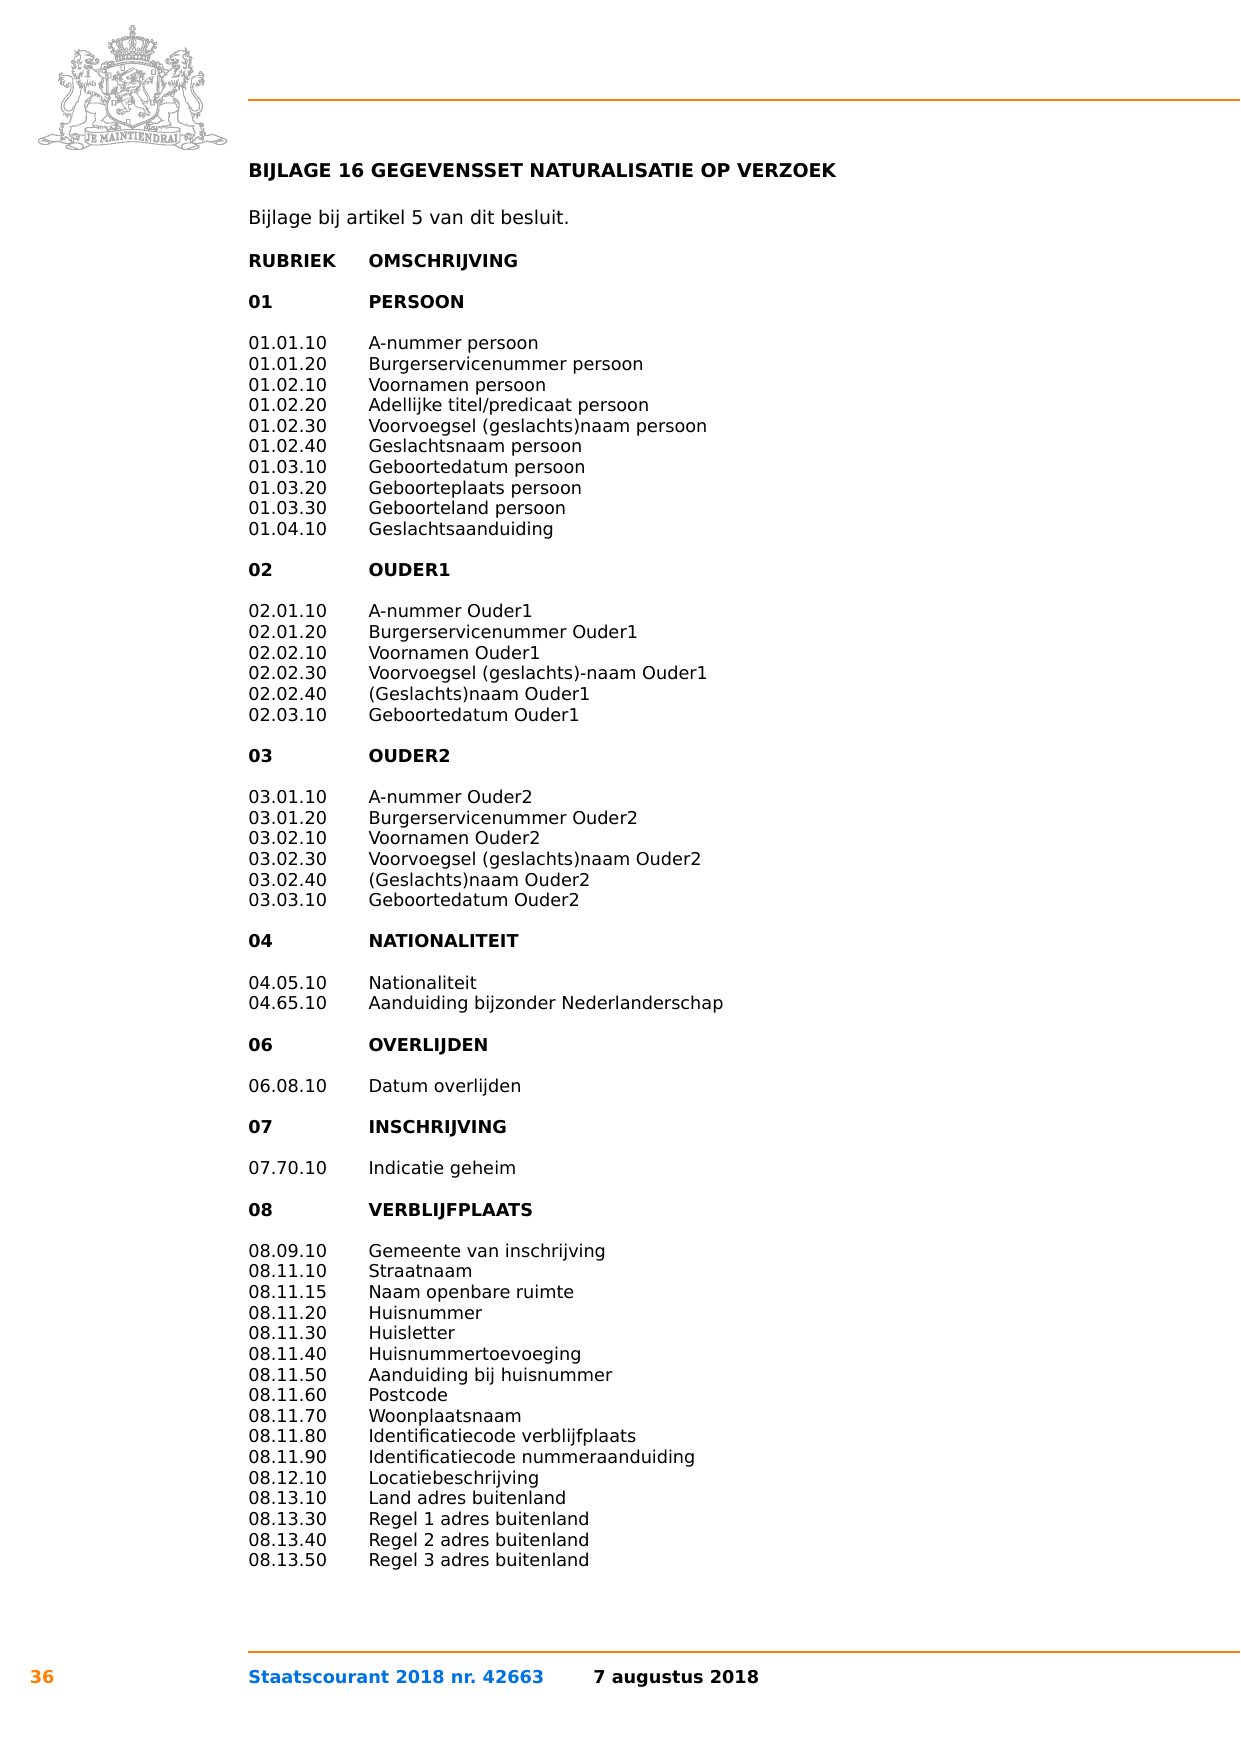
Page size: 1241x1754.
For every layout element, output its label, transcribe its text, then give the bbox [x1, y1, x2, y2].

table_cell [363, 1138, 1163, 1158]
table_cell [363, 1179, 1163, 1199]
table_cell Burgerservicenummer Ouder2 [363, 808, 1163, 828]
table_cell 06 [248, 1035, 362, 1055]
table_cell 08.11.80 [248, 1426, 362, 1447]
table_cell (Geslachts)naam Ouder1 [363, 684, 1163, 704]
table_cell 01.02.30 [248, 416, 362, 436]
table_cell PERSOON [363, 292, 1163, 313]
table_cell 01.03.20 [248, 478, 362, 498]
table_cell Indicatie geheim [363, 1158, 1163, 1179]
table_cell [248, 725, 362, 746]
table_cell Geslachtsaanduiding [363, 519, 1163, 539]
table_cell [363, 1096, 1163, 1117]
table_cell Identificatiecode nummeraanduiding [363, 1447, 1163, 1468]
table_cell [248, 1055, 362, 1076]
table_cell 03.01.10 [248, 787, 362, 808]
table_cell 02.01.10 [248, 601, 362, 622]
table_cell 08.13.40 [248, 1530, 362, 1550]
table_header RUBRIEK [248, 251, 362, 271]
table_cell 01.01.10 [248, 333, 362, 354]
table_cell 08.11.10 [248, 1261, 362, 1282]
table_cell [248, 1571, 362, 1591]
table_cell 08.13.50 [248, 1550, 362, 1571]
table_cell 08.13.30 [248, 1509, 362, 1529]
table_cell Aanduiding bijzonder Nederlanderschap [363, 993, 1163, 1014]
table_cell 01.02.20 [248, 395, 362, 416]
table_cell Burgerservicenummer Ouder1 [363, 622, 1163, 643]
table_cell [248, 1096, 362, 1117]
table_cell 01 [248, 292, 362, 313]
table_cell Huisnummer [363, 1303, 1163, 1323]
table_cell 03.02.40 [248, 870, 362, 890]
table_cell 08.11.60 [248, 1385, 362, 1406]
table_cell [248, 1014, 362, 1034]
table_cell Locatiebeschrijving [363, 1468, 1163, 1488]
table_cell A-nummer persoon [363, 333, 1163, 354]
table_cell [248, 1179, 362, 1199]
table_cell Adellijke titel/predicaat persoon [363, 395, 1163, 416]
table_cell [248, 1138, 362, 1158]
table_cell Geslachtsnaam persoon [363, 436, 1163, 457]
table_cell Straatnaam [363, 1261, 1163, 1282]
table_cell (Geslachts)naam Ouder2 [363, 870, 1163, 890]
table_cell Datum overlijden [363, 1076, 1163, 1096]
subtitle BIJLAGE 16 GEGEVENSSET NATURALISATIE OP VERZOEK [248, 160, 1163, 182]
table_cell 03.01.20 [248, 808, 362, 828]
table_cell VERBLIJFPLAATS [363, 1200, 1163, 1220]
table_cell Regel 2 adres buitenland [363, 1530, 1163, 1550]
table_cell Identificatiecode verblijfplaats [363, 1426, 1163, 1447]
table_cell 03.02.10 [248, 828, 362, 849]
table_cell 08.11.70 [248, 1406, 362, 1426]
table_cell Geboortedatum persoon [363, 457, 1163, 478]
table_cell Voorvoegsel (geslachts)naam Ouder2 [363, 849, 1163, 869]
table_cell [248, 952, 362, 973]
table_cell [363, 725, 1163, 746]
table_cell 01.03.30 [248, 498, 362, 519]
text Bijlage bij artikel 5 van dit besluit. [248, 207, 1163, 229]
table_cell Huisnummertoevoeging [363, 1344, 1163, 1364]
table_cell Voorvoegsel (geslachts)naam persoon [363, 416, 1163, 436]
table_cell A-nummer Ouder2 [363, 787, 1163, 808]
table_cell 06.08.10 [248, 1076, 362, 1096]
table_cell [363, 911, 1163, 931]
table_cell 08.11.50 [248, 1365, 362, 1385]
table_cell 03 [248, 746, 362, 766]
table_cell 01.04.10 [248, 519, 362, 539]
table_cell Huisletter [363, 1323, 1163, 1344]
table_cell 02.02.10 [248, 643, 362, 663]
table_cell 08.11.90 [248, 1447, 362, 1468]
table_cell [363, 1571, 1163, 1591]
table_cell Land adres buitenland [363, 1488, 1163, 1509]
table_cell 04 [248, 931, 362, 952]
table_cell 08.11.20 [248, 1303, 362, 1323]
table_cell [363, 1014, 1163, 1034]
table_cell 07 [248, 1117, 362, 1138]
table_cell 08.11.40 [248, 1344, 362, 1364]
table_cell Nationaliteit [363, 973, 1163, 993]
table_cell Geboorteland persoon [363, 498, 1163, 519]
table_cell 03.02.30 [248, 849, 362, 869]
table_cell A-nummer Ouder1 [363, 601, 1163, 622]
table_cell [248, 581, 362, 601]
table_cell 02 [248, 560, 362, 581]
table_cell [248, 766, 362, 787]
table_cell 08.12.10 [248, 1468, 362, 1488]
table_cell Regel 1 adres buitenland [363, 1509, 1163, 1529]
table_cell Naam openbare ruimte [363, 1282, 1163, 1303]
table_cell Aanduiding bij huisnummer [363, 1365, 1163, 1385]
table_cell 01.02.40 [248, 436, 362, 457]
table_cell [248, 271, 362, 292]
table_cell INSCHRIJVING [363, 1117, 1163, 1138]
table_header OMSCHRIJVING [363, 251, 1163, 271]
table_cell 07.70.10 [248, 1158, 362, 1179]
table_cell [363, 1055, 1163, 1076]
table_cell 08.11.15 [248, 1282, 362, 1303]
table_cell OVERLIJDEN [363, 1035, 1163, 1055]
table_cell 08.13.10 [248, 1488, 362, 1509]
table_cell 08 [248, 1200, 362, 1220]
table_cell Geboortedatum Ouder1 [363, 705, 1163, 725]
table_cell NATIONALITEIT [363, 931, 1163, 952]
table_cell OUDER2 [363, 746, 1163, 766]
table_cell 04.05.10 [248, 973, 362, 993]
table_cell Burgerservicenummer persoon [363, 354, 1163, 374]
table_cell [363, 313, 1163, 333]
table_cell [248, 313, 362, 333]
table_cell [248, 1220, 362, 1241]
table_cell Voornamen Ouder1 [363, 643, 1163, 663]
table_cell 02.01.20 [248, 622, 362, 643]
table_cell OUDER1 [363, 560, 1163, 581]
table_cell [363, 766, 1163, 787]
table_cell 01.01.20 [248, 354, 362, 374]
table_cell 08.09.10 [248, 1241, 362, 1261]
table_cell Regel 3 adres buitenland [363, 1550, 1163, 1571]
picture [38, 25, 227, 150]
table_cell Voornamen Ouder2 [363, 828, 1163, 849]
table_cell 08.11.30 [248, 1323, 362, 1344]
table_cell 02.02.30 [248, 663, 362, 684]
table_cell [363, 1220, 1163, 1241]
table_cell Postcode [363, 1385, 1163, 1406]
table_cell Geboortedatum Ouder2 [363, 890, 1163, 911]
table_cell Woonplaatsnaam [363, 1406, 1163, 1426]
table_cell 01.03.10 [248, 457, 362, 478]
table_cell 04.65.10 [248, 993, 362, 1014]
table_cell Geboorteplaats persoon [363, 478, 1163, 498]
table_cell Voorvoegsel (geslachts)-naam Ouder1 [363, 663, 1163, 684]
table_cell 02.03.10 [248, 705, 362, 725]
table_cell 02.02.40 [248, 684, 362, 704]
table_cell [248, 540, 362, 560]
table_cell Voornamen persoon [363, 375, 1163, 395]
table_cell [248, 911, 362, 931]
table_cell [363, 540, 1163, 560]
table_cell Gemeente van inschrijving [363, 1241, 1163, 1261]
table_cell [363, 952, 1163, 973]
table_cell 03.03.10 [248, 890, 362, 911]
table_cell [363, 581, 1163, 601]
table_cell 01.02.10 [248, 375, 362, 395]
table_cell [363, 271, 1163, 292]
